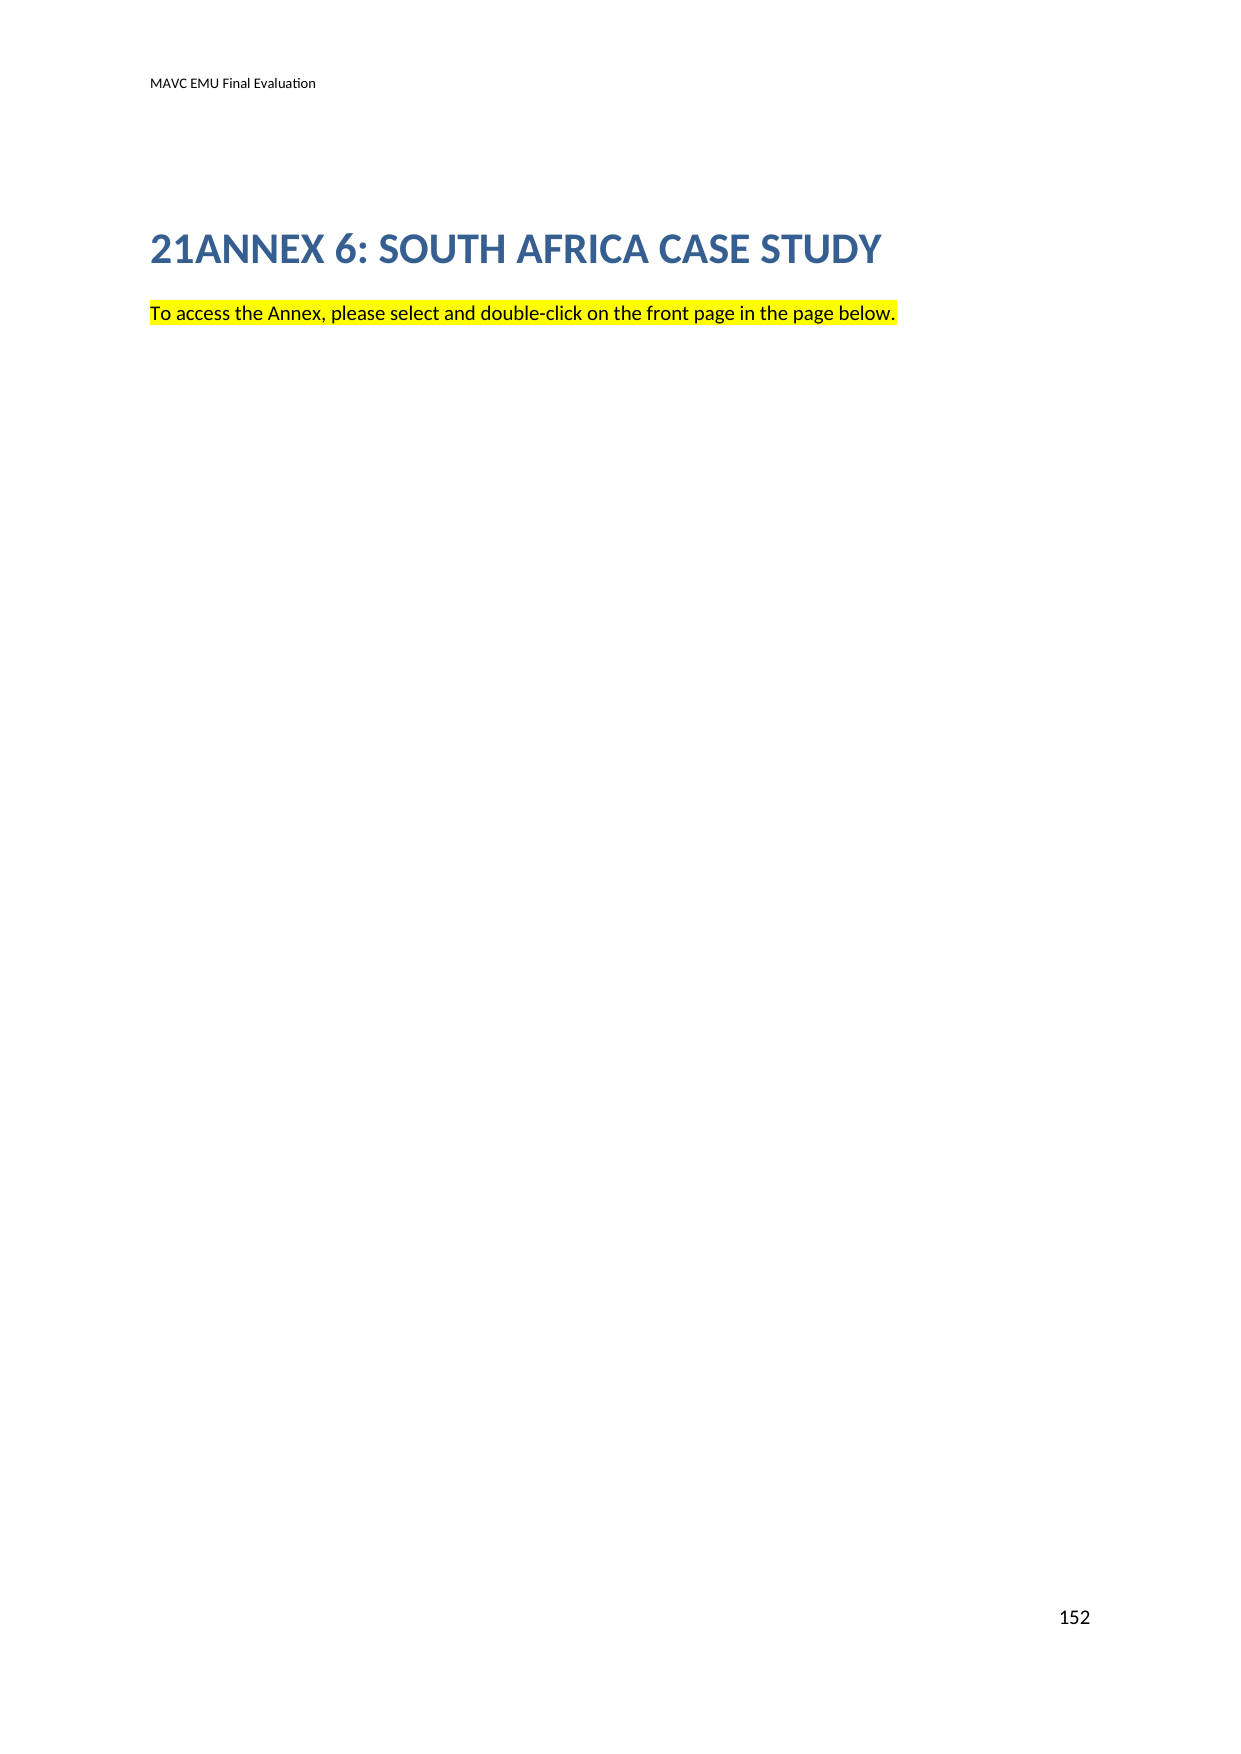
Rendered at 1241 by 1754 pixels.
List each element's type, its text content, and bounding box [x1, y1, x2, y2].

subtitle Annex 6: South Africa Case Study [150, 221, 1090, 275]
text To access the Annex, please select and double-click on the front page in the page below. [150, 300, 1090, 325]
